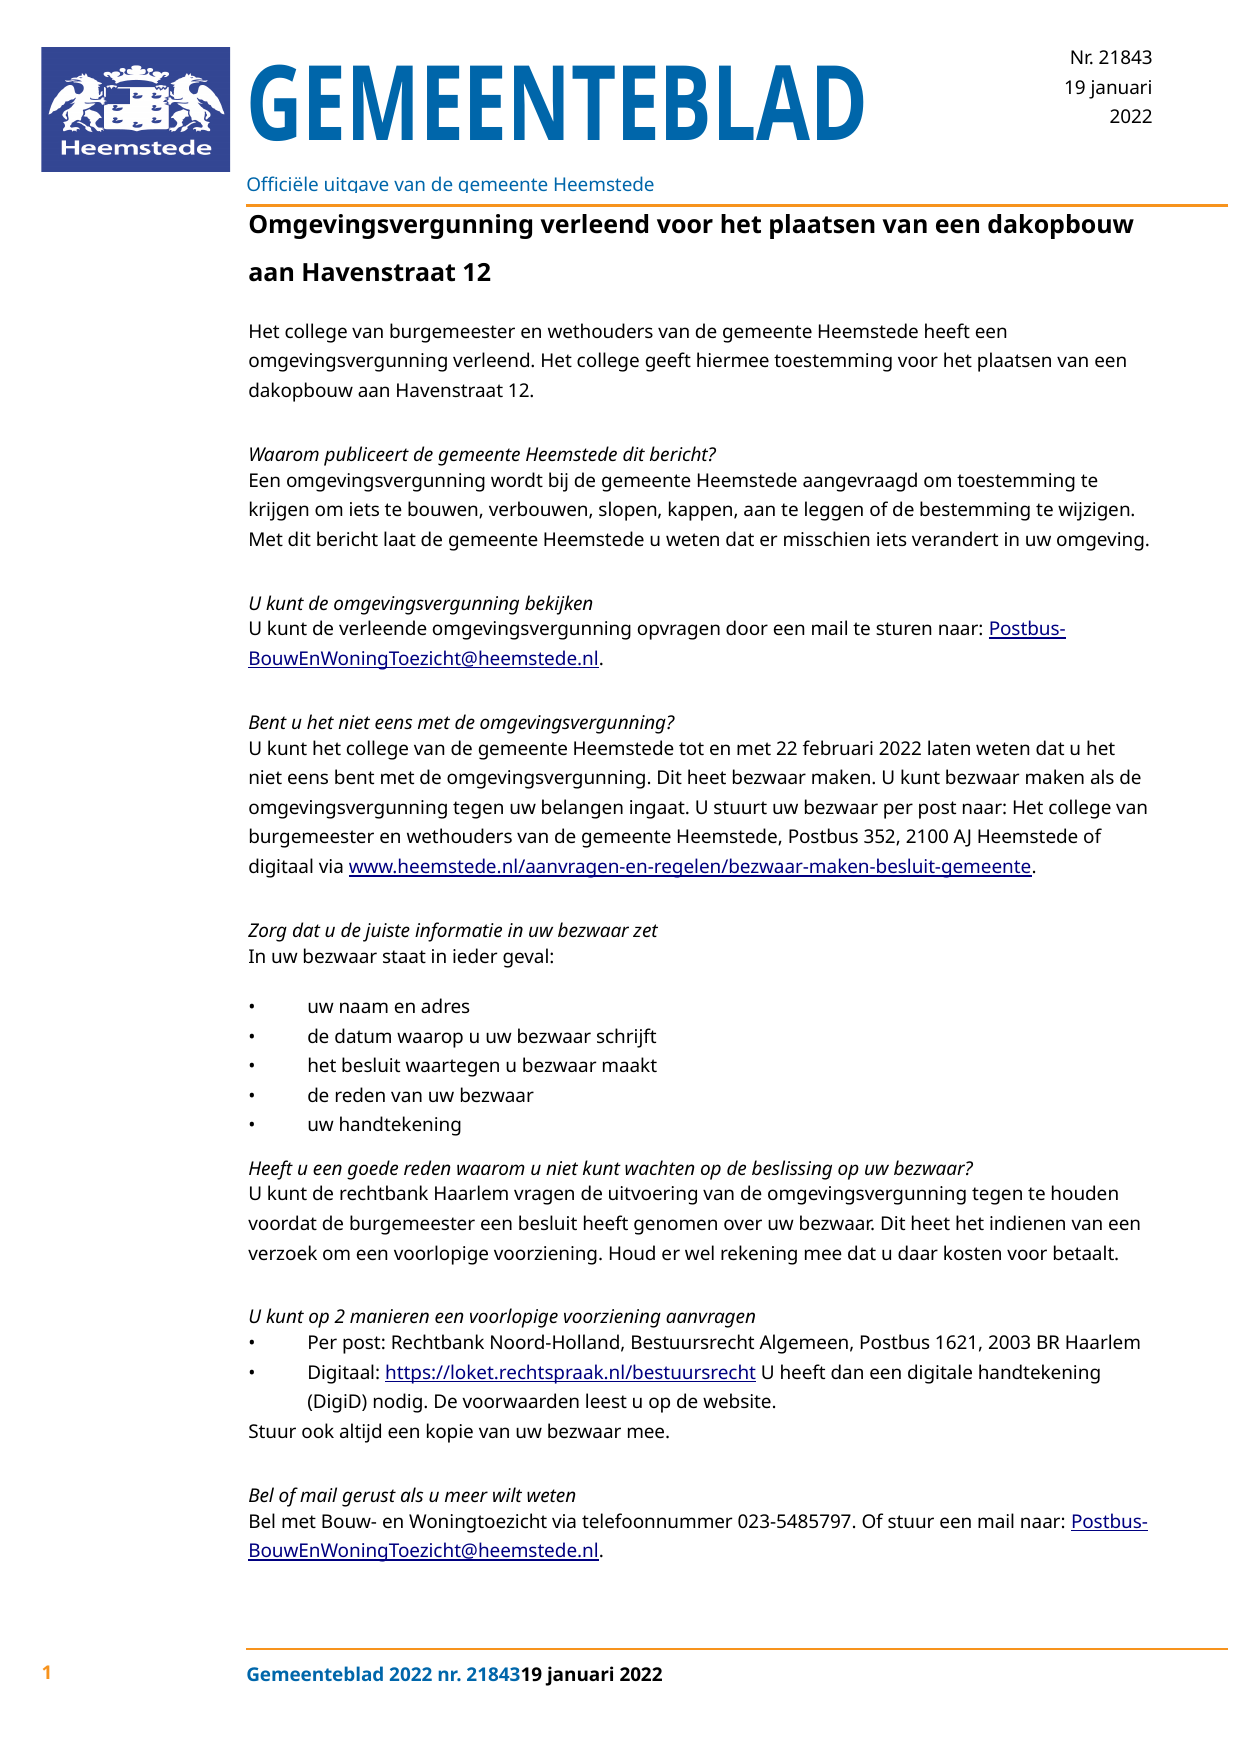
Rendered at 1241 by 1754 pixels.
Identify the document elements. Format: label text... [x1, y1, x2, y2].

text U kunt op 2 manieren een voorlopige voorziening aanvragen [248, 1304, 1152, 1329]
text Het college van burgemeester en wethouders van de gemeente Heemstede heeft een omgevingsvergunning verleend. Het college geeft hiermee toestemming voor het plaatsen van een dakopbouw aan Havenstraat 12. [248, 318, 1152, 403]
text U kunt de rechtbank Haarlem vragen de uitvoering van de omgevingsvergunning tegen te houden voordat de burgemeester een besluit heeft genomen over uw bezwaar. Dit heet het indienen van een verzoek om een voorlopige voorziening. Houd er wel rekening mee dat u daar kosten voor betaalt. [248, 1181, 1152, 1265]
text Bel of mail gerust als u meer wilt weten [248, 1482, 1152, 1508]
text U kunt de verleende omgevingsvergunning opvragen door een mail te sturen naar: Postbus-BouwEnWoningToezicht@heemstede.nl. [248, 616, 1152, 671]
list de reden van uw bezwaar [248, 1082, 1152, 1108]
list Per post: Rechtbank Noord-Holland, Bestuursrecht Algemeen, Postbus 1621, 2003 BR Haarlem [248, 1329, 1152, 1355]
picture [41, 47, 231, 172]
list Digitaal: https://loket.rechtspraak.nl/bestuursrecht U heeft dan een digitale handtekening (DigiD) nodig. De voorwaarden leest u op de website. [248, 1359, 1152, 1414]
text Bent u het niet eens met de omgevingsvergunning? [248, 709, 1152, 735]
text Een omgevingsvergunning wordt bij de gemeente Heemstede aangevraagd om toestemming te krijgen om iets te bouwen, verbouwen, slopen, kappen, aan te leggen of de bestemming te wijzigen. Met dit bericht laat de gemeente Heemstede u weten dat er misschien iets verandert in uw omgeving. [248, 467, 1152, 552]
list uw handtekening [248, 1112, 1152, 1137]
text Omgevingsvergunning verleend voor het plaatsen van een dakopbouw aan Havenstraat 12 [248, 207, 1152, 288]
list de datum waarop u uw bezwaar schrijft [248, 1023, 1152, 1049]
list het besluit waartegen u bezwaar maakt [248, 1052, 1152, 1078]
text U kunt de omgevingsvergunning bekijken [248, 590, 1152, 616]
text Bel met Bouw- en Woningtoezicht via telefoonnummer 023-5485797. Of stuur een mail naar: Postbus-BouwEnWoningToezicht@heemstede.nl. [248, 1508, 1152, 1563]
text U kunt het college van de gemeente Heemstede tot en met 22 februari 2022 laten weten dat u het niet eens bent met de omgevingsvergunning. Dit heet bezwaar maken. U kunt bezwaar maken als de omgevingsvergunning tegen uw belangen ingaat. U stuurt uw bezwaar per post naar: Het college van burgemeester en wethouders van de gemeente Heemstede, Postbus 352, 2100 AJ Heemstede of digitaal via www.heemstede.nl/aanvragen-en-regelen/bezwaar-maken-besluit-gemeente. [248, 735, 1152, 879]
list uw naam en adres [248, 993, 1152, 1019]
text Heeft u een goede reden waarom u niet kunt wachten op de beslissing op uw bezwaar? [248, 1155, 1152, 1181]
text In uw bezwaar staat in ieder geval: [248, 943, 1152, 969]
text Stuur ook altijd een kopie van uw bezwaar mee. [248, 1418, 1152, 1444]
text Waarom publiceert de gemeente Heemstede dit bericht? [248, 441, 1152, 467]
text Zorg dat u de juiste informatie in uw bezwaar zet [248, 917, 1152, 943]
